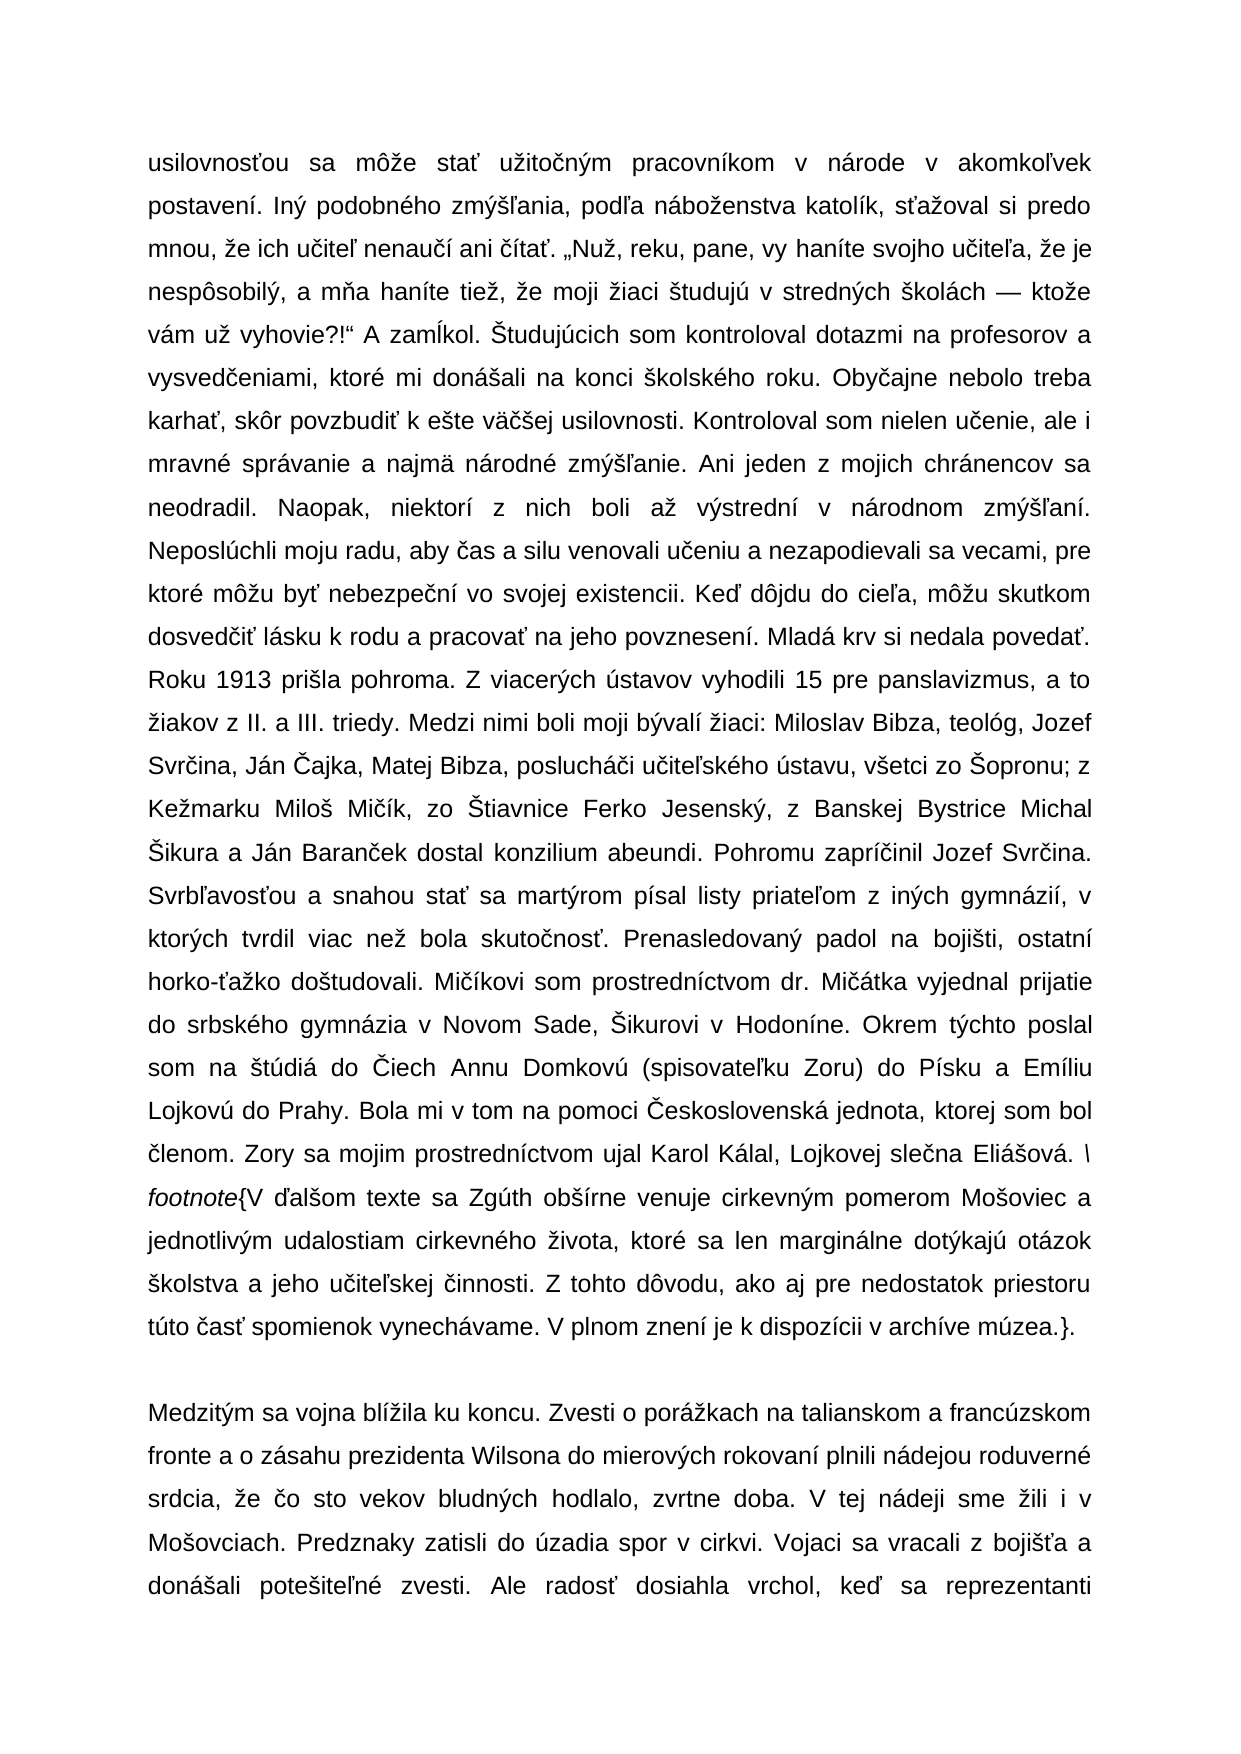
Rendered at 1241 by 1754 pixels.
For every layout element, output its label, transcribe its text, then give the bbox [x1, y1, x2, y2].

text usilovnosťou sa môže stať užitočným pracovníkom v národe v akomkoľvek postavení. Iný podobného zmýšľania, podľa náboženstva katolík, sťažoval si predo mnou, že ich učiteľ nenaučí ani čítať. „Nuž, reku, pane, vy haníte svojho učiteľa, že je nespôsobilý, a mňa haníte tiež, že moji žiaci študujú v stredných školách — ktože vám už vyhovie?!“ A zamĺkol. Študujúcich som kontroloval dotazmi na profesorov a vysvedčeniami, ktoré mi donášali na konci školského roku. Obyčajne nebolo treba karhať, skôr povzbudiť k ešte väčšej usilovnosti. Kontroloval som nielen učenie, ale i mravné správanie a najmä národné zmýšľanie. Ani jeden z mojich chránencov sa neodradil. Naopak, niektorí z nich boli až výstrední v národnom zmýšľaní. Neposlúchli moju radu, aby čas a silu venovali učeniu a nezapodievali sa vecami, pre ktoré môžu byť nebezpeční vo svojej existencii. Keď dôjdu do cieľa, môžu skutkom dosvedčiť lásku k rodu a pracovať na jeho povznesení. Mladá krv si nedala povedať. Roku 1913 prišla pohroma. Z viacerých ústavov vyhodili 15 pre panslavizmus, a to žiakov z II. a III. triedy. Medzi nimi boli moji bývalí žiaci: Miloslav Bibza, teológ, Jozef Svrčina, Ján Čajka, Matej Bibza, poslucháči učiteľského ústavu, všetci zo Šopronu; z Kežmarku Miloš Mičík, zo Štiavnice Ferko Jesenský, z Banskej Bystrice Michal Šikura a Ján Baranček dostal konzilium abeundi. Pohromu zapríčinil Jozef Svrčina. Svrbľavosťou a snahou stať sa martýrom písal listy priateľom z iných gymnázií, v ktorých tvrdil viac než bola skutočnosť. Prenasledovaný padol na bojišti, ostatní horko-ťažko doštudovali. Mičíkovi som prostredníctvom dr. Mičátka vyjednal prijatie do srbského gymnázia v Novom Sade, Šikurovi v Hodoníne. Okrem týchto poslal som na štúdiá do Čiech Annu Domkovú (spisovateľku Zoru) do Písku a Emíliu Lojkovú do Prahy. Bola mi v tom na pomoci Československá jednota, ktorej som bol členom. Zory sa mojim prostredníctvom ujal Karol Kálal, Lojkovej slečna Eliášová. \footnote{V ďalšom texte sa Zgúth obšírne venuje cirkevným pomerom Mošoviec a jednotlivým udalostiam cirkevného života, ktoré sa len marginálne dotýkajú otázok školstva a jeho učiteľskej činnosti. Z tohto dôvodu, ako aj pre nedostatok priestoru túto časť spomienok vynechávame. V plnom znení je k dispozícii v archíve múzea.}. [148, 148, 1093, 1341]
text Medzitým sa vojna blížila ku koncu. Zvesti o porážkach na talianskom a francúzskom fronte a o zásahu prezidenta Wilsona do mierových rokovaní plnili nádejou roduverné srdcia, že čo sto vekov bludných hodlalo, zvrtne doba. V tej nádeji sme žili i v Mošovciach. Predznaky zatisli do úzadia spor v cirkvi. Vojaci sa vracali z bojišťa a donášali potešiteľné zvesti. Ale radosť dosiahla vrchol, keď sa reprezentanti [148, 1398, 1093, 1599]
